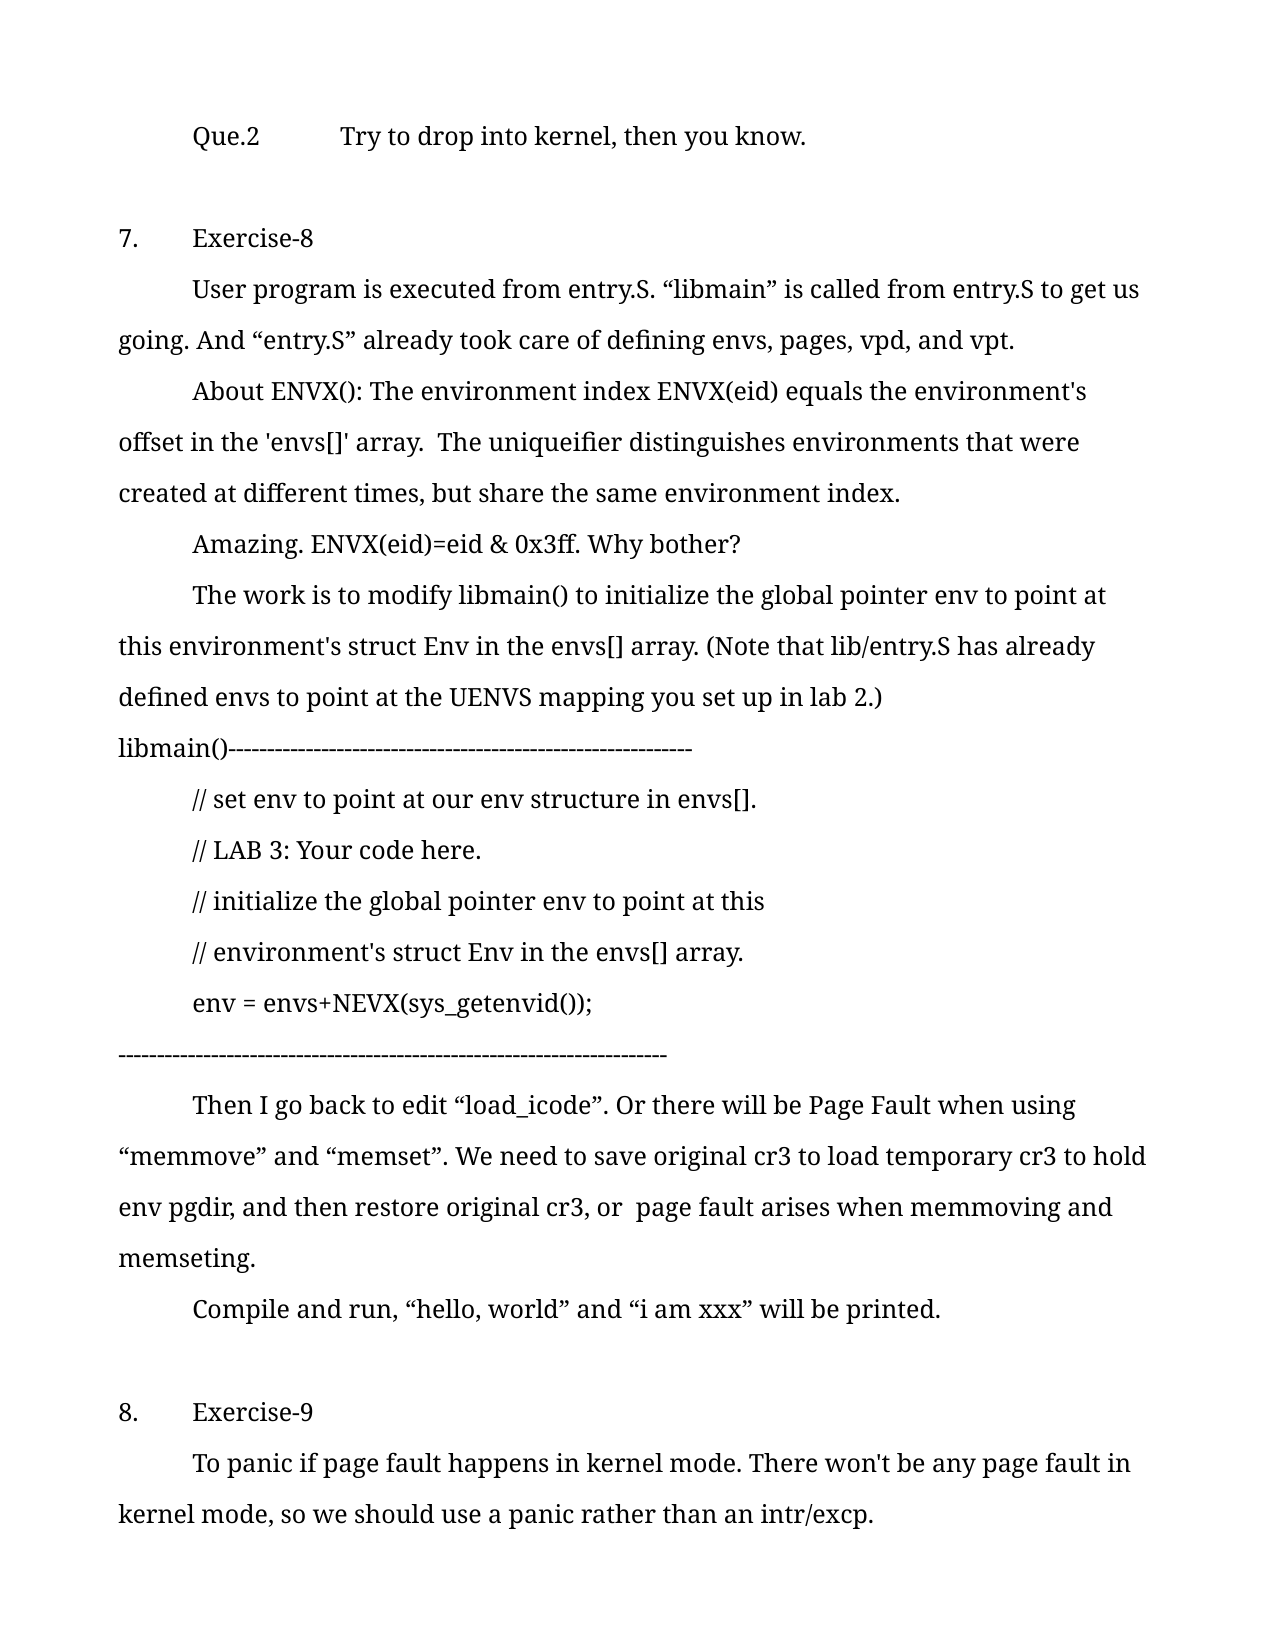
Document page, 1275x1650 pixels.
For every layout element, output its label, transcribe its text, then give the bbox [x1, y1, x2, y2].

text // LAB 3: Your code here. [118, 833, 1157, 867]
text // initialize the global pointer env to point at this [118, 884, 1157, 918]
text // environment's struct Env in the envs[] array. [118, 935, 1157, 969]
text Que.2 Try to drop into kernel, then you know. 7. Exercise-8 User program is executed from entry.S. “libmain” is called from entry.S to get us going. And “entry.S” already took care of defining envs, pages, vpd, and vpt. About ENVX(): The environment index ENVX(eid) equals the environment's offset in the 'envs[]' array. The uniqueifier distinguishes environments that were created at different times, but share the same environment index. Amazing. ENVX(eid)=eid & 0x3ff. Why bother? The work is to modify libmain() to initialize the global pointer env to point at this environment's struct Env in the envs[] array. (Note that lib/entry.S has already defined envs to point at the UENVS mapping you set up in lab 2.) libmain()------------------------------------------------------------ // set env to point at our env structure in envs[]. [118, 118, 1157, 816]
text env = envs+NEVX(sys_getenvid()); ----------------------------------------------------------------------- Then I go back to edit “load_icode”. Or there will be Page Fault when using “memmove” and “memset”. We need to save original cr3 to load temporary cr3 to hold env pgdir, and then restore original cr3, or page fault arises when memmoving and memseting. Compile and run, “hello, world” and “i am xxx” will be printed. 8. Exercise-9 To panic if page fault happens in kernel mode. There won't be any page fault in kernel mode, so we should use a panic rather than an intr/excp. [118, 986, 1157, 1530]
